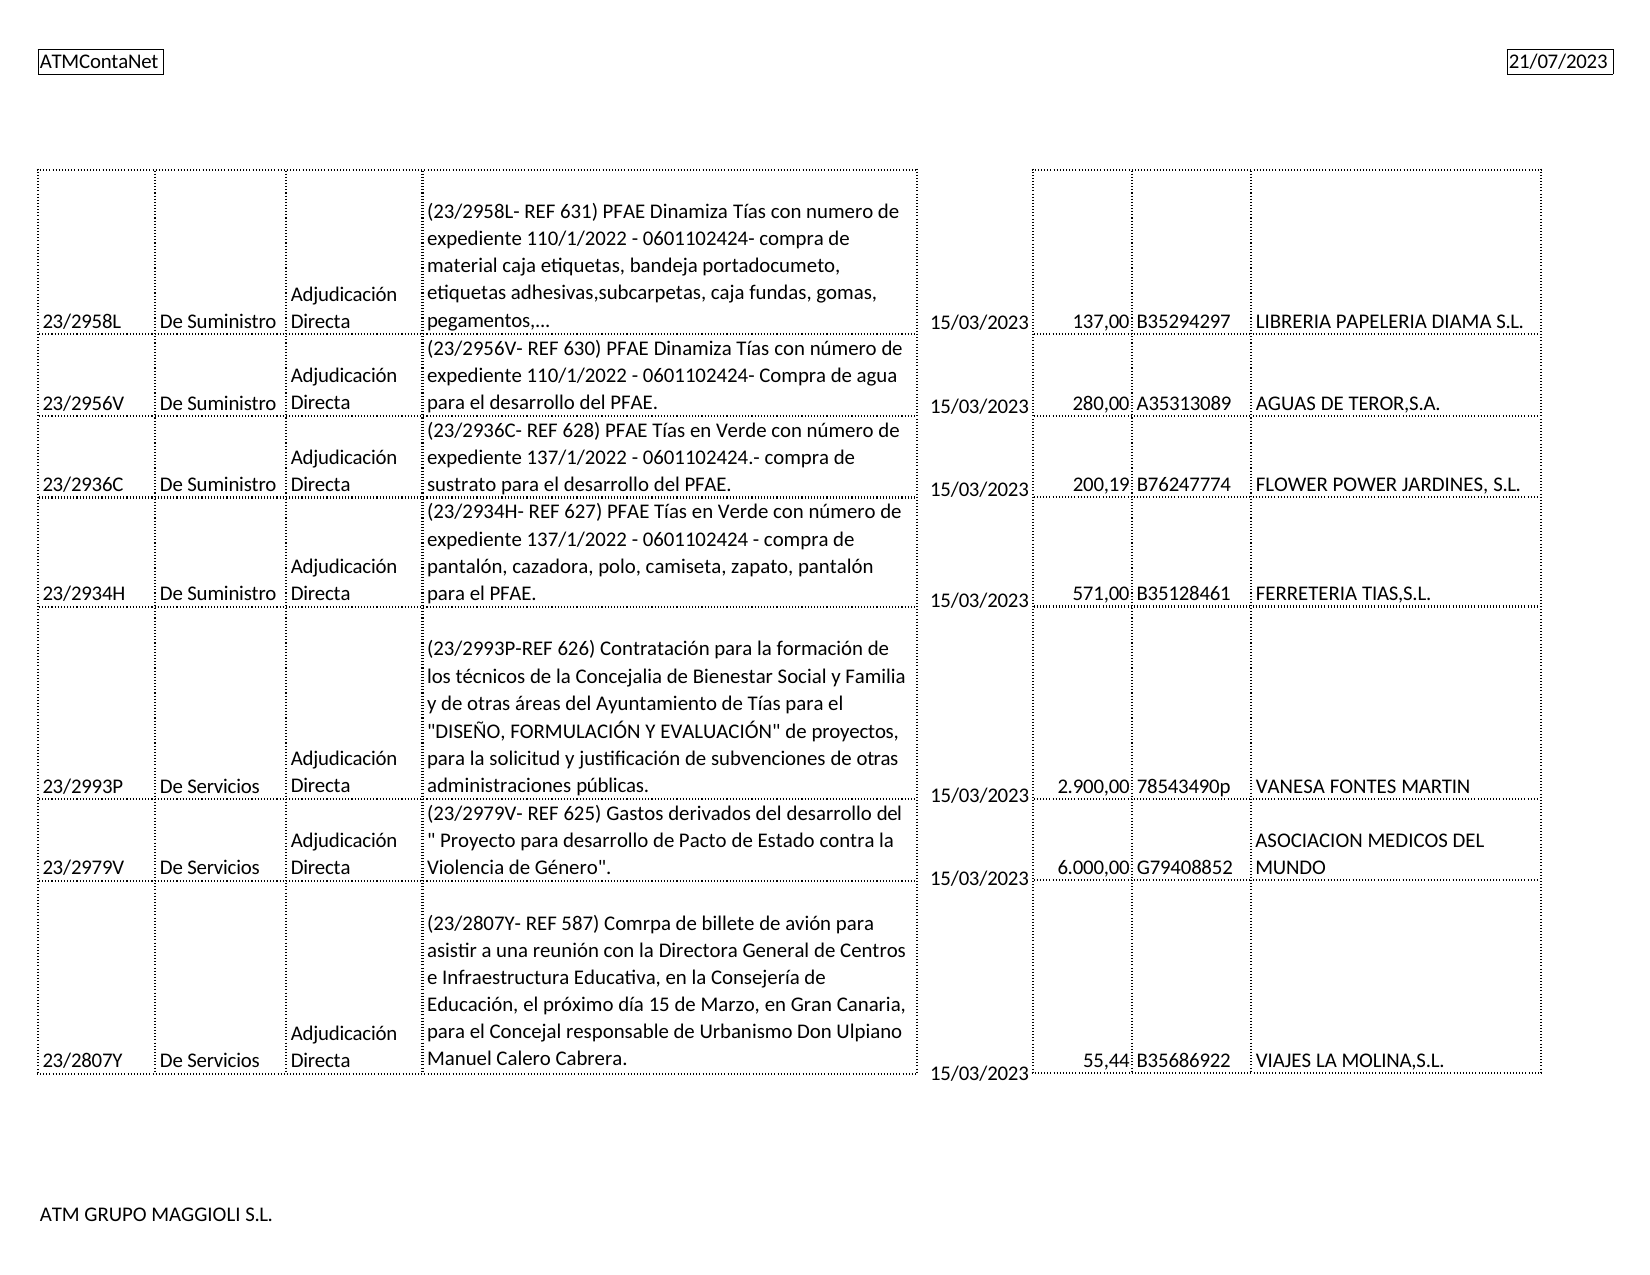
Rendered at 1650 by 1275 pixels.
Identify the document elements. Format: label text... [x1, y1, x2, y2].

text 23/2956V [42, 391, 154, 415]
text 137,00 [1034, 309, 1129, 333]
text administraciones públicas. [427, 773, 916, 797]
text De Servicios [159, 856, 285, 879]
text 200,19 [1034, 472, 1130, 496]
text De Suministro [159, 473, 285, 496]
text (23/2993P-REF 626) Contratación para la formación de los técnicos de la Concejalia de Bienestar Social y Familia y de otras áreas del Ayuntamiento de Tías para el "DISEÑO, FORMULACIÓN Y EVALUACIÓN" de proyectos, [427, 636, 909, 743]
text Adjudicación Directa [291, 551, 421, 606]
text B35686922 [1136, 1048, 1249, 1072]
text Adjudicación Directa [291, 442, 421, 496]
text LIBRERIA PAPELERIA DIAMA S.L. [1256, 309, 1540, 333]
text " Proyecto para desarrollo de Pacto de Estado contra la Violencia de Género". [427, 826, 916, 880]
text Adjudicación Directa [291, 279, 421, 333]
text G79408852 [1137, 856, 1249, 879]
text 78543490p [1137, 774, 1249, 798]
text VIAJES LA MOLINA,S.L. [1256, 1048, 1540, 1072]
text De Suministro [159, 391, 285, 415]
text para el PFAE. [427, 581, 916, 605]
text Adjudicación Directa [291, 1018, 421, 1072]
text 571,00 [1034, 581, 1129, 605]
text (23/2936C- REF 628) PFAE Tías en Verde con número de expediente 137/1/2022 - 0601102424.- compra de [427, 417, 916, 470]
text De Servicios [159, 1048, 285, 1072]
text (23/2956V- REF 630) PFAE Dinamiza Tías con número de [427, 335, 916, 361]
text para la solicitud y justificación de subvenciones de otras [427, 745, 916, 771]
text 15/03/2023 [927, 393, 1031, 418]
text (23/2958L- REF 631) PFAE Dinamiza Tías con numero de expediente 110/1/2022 - 0601102424- compra de material caja etiquetas, bandeja portadocumeto, etiquetas adhesivas,subcarpetas, caja fundas, gomas, pegamentos,... [427, 197, 916, 332]
text 23/2807Y [42, 1048, 154, 1072]
text 23/2979V [42, 856, 154, 879]
text 15/03/2023 [927, 587, 1031, 613]
text 23/2958L [42, 309, 154, 333]
text 15/03/2023 [928, 782, 1031, 808]
text VANESA FONTES MARTIN [1256, 774, 1540, 798]
text (23/2934H- REF 627) PFAE Tías en Verde con número de expediente 137/1/2022 - 0601102424 - compra de pantalón, cazadora, polo, camiseta, zapato, pantalón [427, 498, 916, 579]
text 15/03/2023 [928, 1060, 1031, 1086]
text B35128461 [1136, 581, 1249, 605]
text 15/03/2023 [928, 866, 1031, 891]
text AGUAS DE TEROR,S.A. [1256, 391, 1540, 415]
text De Suministro [159, 582, 285, 606]
text expediente 110/1/2022 - 0601102424- Compra de agua para el desarrollo del PFAE. [427, 361, 916, 415]
text 55,44 [1034, 1048, 1129, 1072]
text 280,00 [1034, 391, 1129, 415]
text De Servicios [159, 774, 285, 798]
text Adjudicación Directa [291, 361, 421, 415]
text (23/2979V- REF 625) Gastos derivados del desarrollo del [427, 800, 916, 826]
text 23/2936C [42, 473, 154, 496]
text Adjudicación Directa [291, 744, 421, 798]
text B35294297 [1136, 309, 1249, 333]
text Adjudicación Directa [291, 825, 421, 879]
text 2.900,00 [1034, 774, 1130, 798]
text 15/03/2023 [927, 309, 1031, 335]
text 15/03/2023 [928, 476, 1031, 502]
text FLOWER POWER JARDINES, S.L. [1256, 472, 1540, 496]
text A35313089 [1136, 391, 1249, 415]
text FERRETERIA TIAS,S.L. [1256, 581, 1540, 605]
text sustrato para el desarrollo del PFAE. [427, 472, 916, 496]
text De Suministro [159, 309, 285, 333]
text 6.000,00 [1034, 856, 1129, 879]
text 23/2934H [42, 582, 154, 606]
text B76247774 [1137, 472, 1249, 496]
text 23/2993P [42, 774, 154, 798]
text ASOCIACION MEDICOS DEL MUNDO [1255, 825, 1540, 879]
text (23/2807Y- REF 587) Comrpa de billete de avión para asistir a una reunión con la Directora General de Centros e Infraestructura Educativa, en la Consejería de Educación, el próximo día 15 de Marzo, en Gran Canaria, para el Concejal responsable de Urbanismo Don Ulpiano Manuel Calero Cabrera. [427, 908, 912, 1071]
